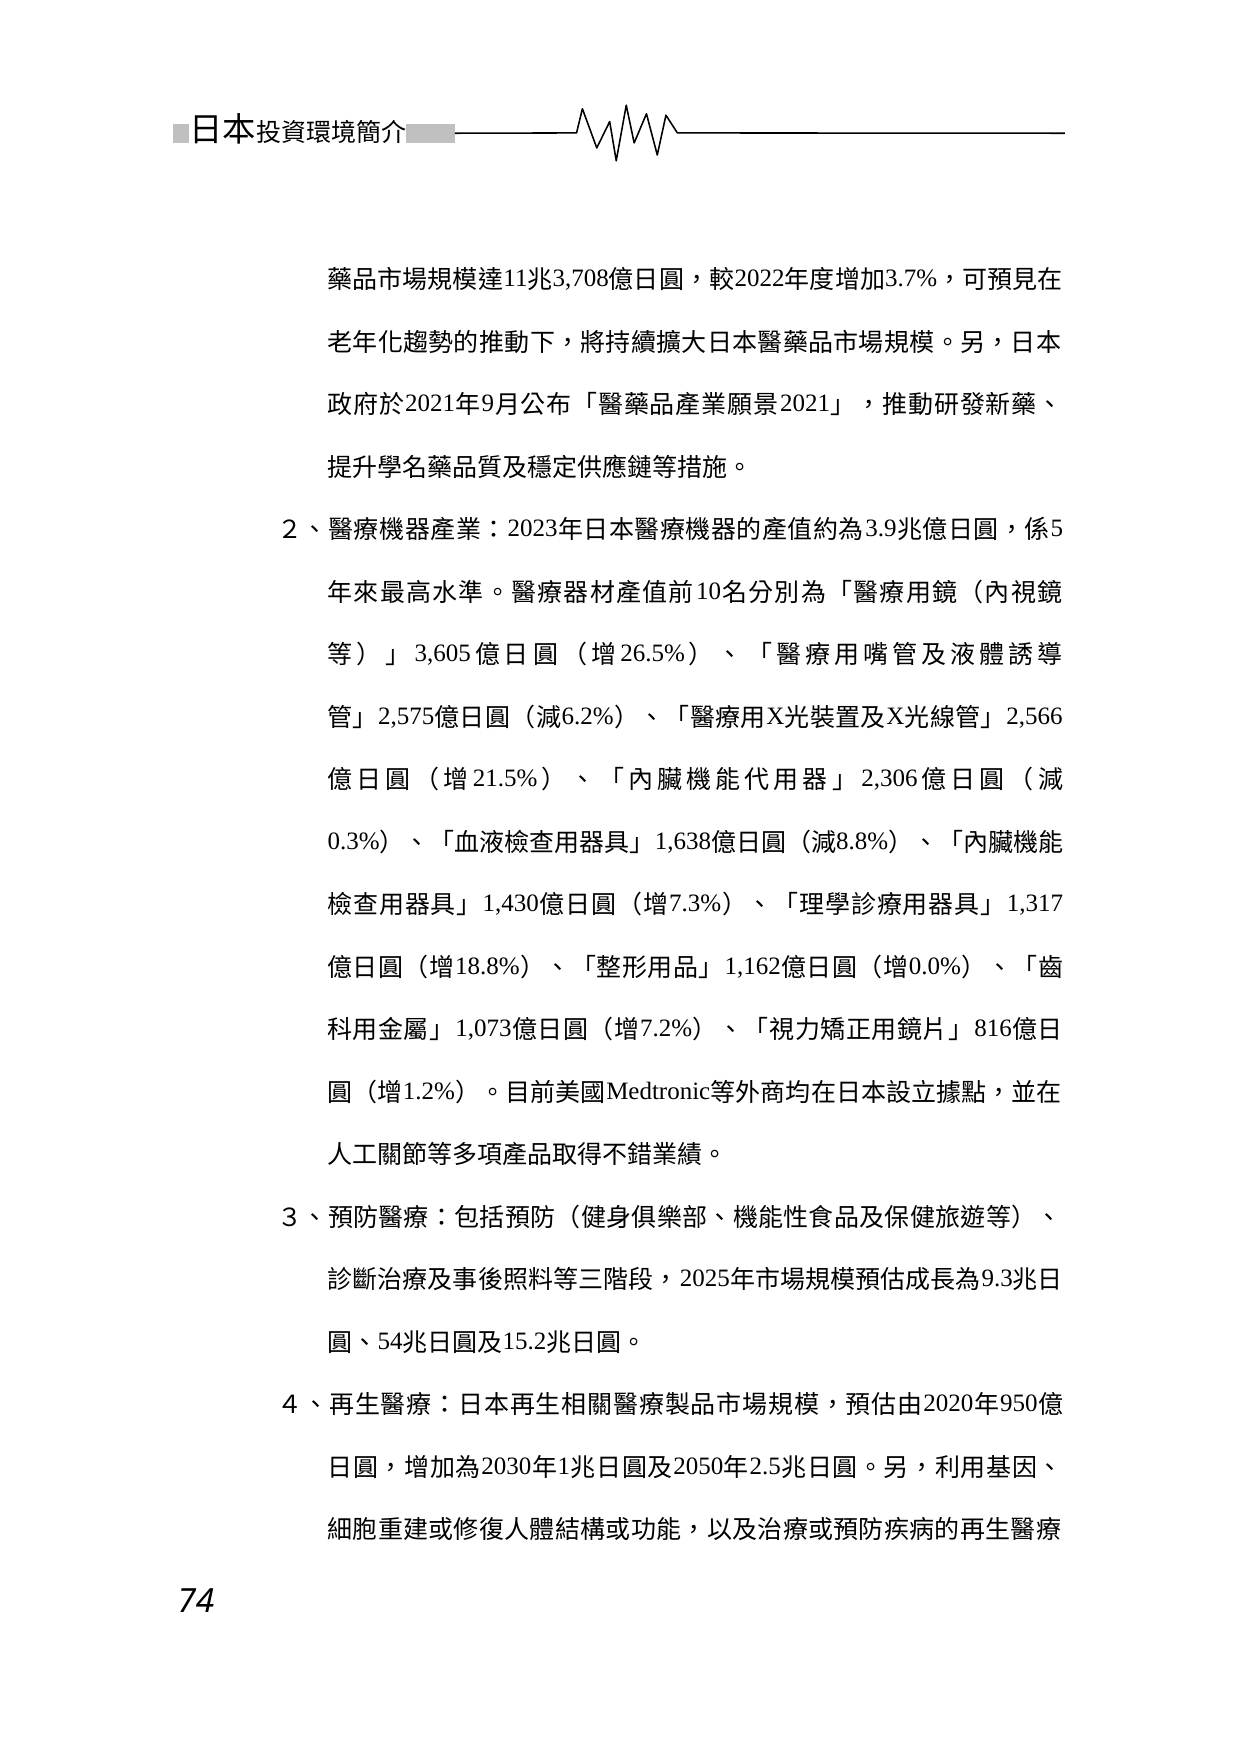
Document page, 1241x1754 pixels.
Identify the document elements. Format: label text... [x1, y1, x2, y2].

text ３、預防醫療：包括預防（健身俱樂部、機能性食品及保健旅遊等）、診斷治療及事後照料等三階段，2025年市場規模預估成長為9.3兆日圓、54兆日圓及15.2兆日圓。 [277, 1174, 1063, 1361]
text 藥品市場規模達11兆3,708億日圓，較2022年度增加3.7%，可預見在老年化趨勢的推動下，將持續擴大日本醫藥品市場規模。另，日本政府於2021年9月公布「醫藥品產業願景2021」，推動研發新藥、提升學名藥品質及穩定供應鏈等措施。 [277, 236, 1063, 486]
text ４、再生醫療：日本再生相關醫療製品市場規模，預估由2020年950億日圓，增加為2030年1兆日圓及2050年2.5兆日圓。另，利用基因、細胞重建或修復人體結構或功能，以及治療或預防疾病的再生醫療 [277, 1361, 1063, 1549]
text ２、醫療機器產業：2023年日本醫療機器的產值約為3.9兆億日圓，係5年來最高水準。醫療器材產值前10名分別為「醫療用鏡（內視鏡等）」3,605億日圓（增26.5%）、「醫療用嘴管及液體誘導管」2,575億日圓（減6.2%）、「醫療用X光裝置及X光線管」2,566億日圓（增21.5%）、「內臟機能代用器」2,306億日圓（減0.3%）、「血液檢查用器具」1,638億日圓（減8.8%）、「內臟機能檢查用器具」1,430億日圓（增7.3%）、「理學診療用器具」1,317億日圓（增18.8%）、「整形用品」1,162億日圓（增0.0%）、「齒科用金屬」1,073億日圓（增7.2%）、「視力矯正用鏡片」816億日圓（增1.2%）。目前美國Medtronic等外商均在日本設立據點，並在人工關節等多項產品取得不錯業績。 [277, 486, 1063, 1174]
